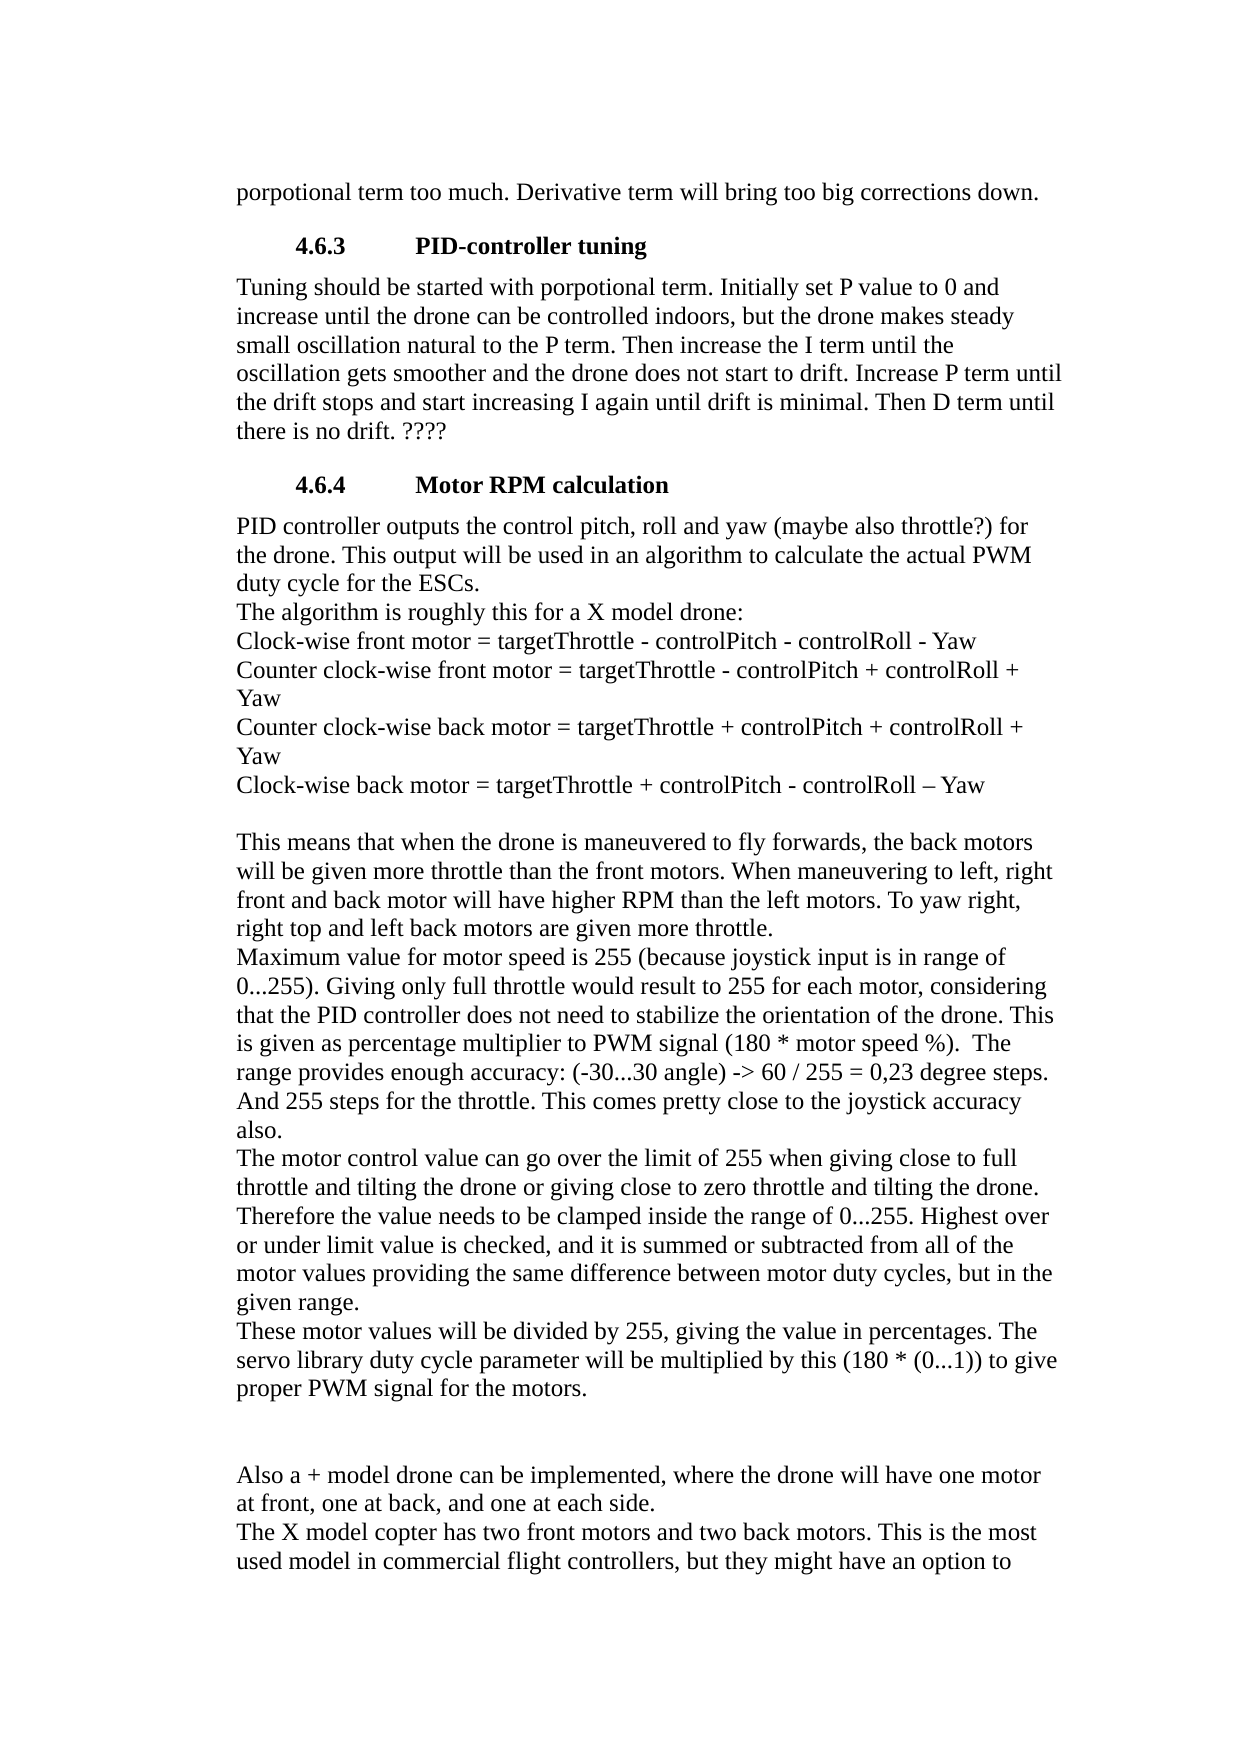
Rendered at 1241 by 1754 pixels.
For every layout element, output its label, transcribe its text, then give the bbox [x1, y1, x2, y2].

text Clock-wise front motor = targetThrottle - controlPitch - controlRoll - Yaw Counter clock-wise front motor = targetThrottle - controlPitch + controlRoll + Yaw Counter clock-wise back motor = targetThrottle + controlPitch + controlRoll + Yaw Clock-wise back motor = targetThrottle + controlPitch - controlRoll – Yaw [236, 626, 1063, 798]
text PID controller outputs the control pitch, roll and yaw (maybe also throttle?) for the drone. This output will be used in an algorithm to calculate the actual PWM duty cycle for the ESCs. [236, 511, 1063, 597]
text porpotional term too much. Derivative term will bring too big corrections down. [236, 177, 1063, 206]
text These motor values will be divided by 255, giving the value in percentages. The servo library duty cycle parameter will be multiplied by this (180 * (0...1)) to give proper PWM signal for the motors. [236, 1316, 1063, 1402]
subtitle PID-controller tuning [295, 231, 1063, 260]
text Also a + model drone can be implemented, where the drone will have one motor at front, one at back, and one at each side. [236, 1460, 1063, 1517]
subtitle Motor RPM calculation [295, 470, 1063, 498]
text This means that when the drone is maneuvered to fly forwards, the back motors will be given more throttle than the front motors. When maneuvering to left, right front and back motor will have higher RPM than the left motors. To yaw right, right top and left back motors are given more throttle. [236, 827, 1063, 942]
text Maximum value for motor speed is 255 (because joystick input is in range of 0...255). Giving only full throttle would result to 255 for each motor, considering that the PID controller does not need to stabilize the orientation of the drone. This is given as percentage multiplier to PWM signal (180 * motor speed %). The range provides enough accuracy: (-30...30 angle) -> 60 / 255 = 0,23 degree steps. And 255 steps for the throttle. This comes pretty close to the joystick accuracy also. [236, 942, 1063, 1143]
text The X model copter has two front motors and two back motors. This is the most used model in commercial flight controllers, but they might have an option to [236, 1517, 1063, 1575]
text Tuning should be started with porpotional term. Initially set P value to 0 and increase until the drone can be controlled indoors, but the drone makes steady small oscillation natural to the P term. Then increase the I term until the oscillation gets smoother and the drone does not start to drift. Increase P term until the drift stops and start increasing I again until drift is minimal. Then D term until there is no drift. ???? [236, 272, 1063, 445]
text The algorithm is roughly this for a X model drone: [236, 597, 1063, 626]
text The motor control value can go over the limit of 255 when giving close to full throttle and tilting the drone or giving close to zero throttle and tilting the drone. Therefore the value needs to be clamped inside the range of 0...255. Highest over or under limit value is checked, and it is summed or subtracted from all of the motor values providing the same difference between motor duty cycles, but in the given range. [236, 1143, 1063, 1316]
